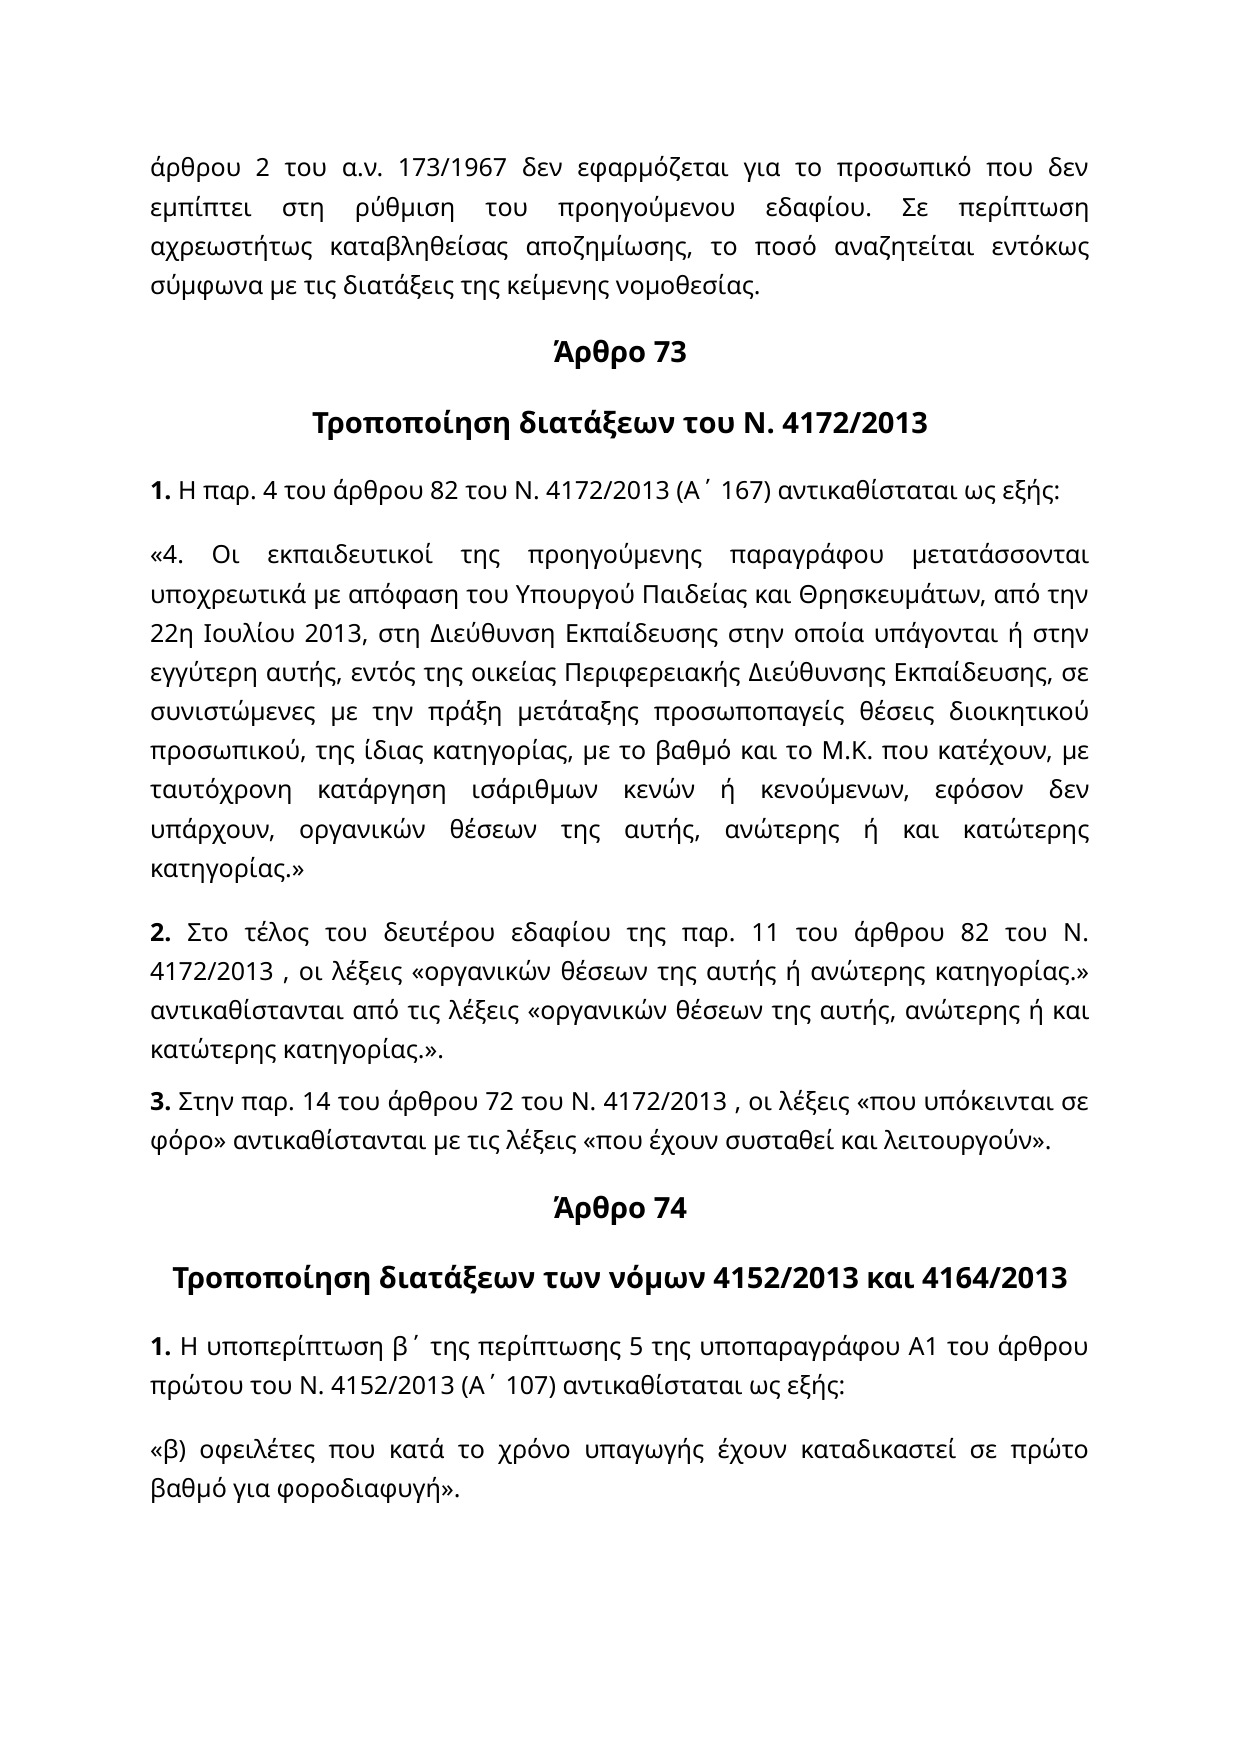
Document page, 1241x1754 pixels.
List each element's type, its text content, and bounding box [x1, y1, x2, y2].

subtitle Άρθρο 73 [150, 332, 1090, 371]
text 2. Στο τέλος του δευτέρου εδαφίου της παρ. 11 του άρθρου 82 του Ν. 4172/2013 , οι λέξεις «οργανικών θέσεων της αυτής ή ανώτερης κατηγορίας.» αντικαθίστανται από τις λέξεις «οργανικών θέσεων της αυτής, ανώτερης ή και κατώτερης κατηγορίας.». [150, 914, 1090, 1066]
subtitle Τροποποίηση διατάξεων του Ν. 4172/2013 [150, 402, 1090, 442]
text «4. Οι εκπαιδευτικοί της προηγούμενης παραγράφου μετατάσσονται υποχρεωτικά με απόφαση του Υπουργού Παιδείας και Θρησκευμάτων, από την 22η Ιουλίου 2013, στη Διεύθυνση Εκπαίδευσης στην οποία υπάγονται ή στην εγγύτερη αυτής, εντός της οικείας Περιφερειακής Διεύθυνσης Εκπαίδευσης, σε συνιστώμενες με την πράξη μετάταξης προσωποπαγείς θέσεις διοικητικού προσωπικού, της ίδιας κατηγορίας, με το βαθμό και το Μ.Κ. που κατέχουν, με ταυτόχρονη κατάργηση ισάριθμων κενών ή κενούμενων, εφόσον δεν υπάρχουν, οργανικών θέσεων της αυτής, ανώτερης ή και κατώτερης κατηγορίας.» [150, 537, 1090, 884]
subtitle Άρθρο 74 [150, 1187, 1090, 1227]
text «β) οφειλέτες που κατά το χρόνο υπαγωγής έχουν καταδικαστεί σε πρώτο βαθμό για φοροδιαφυγή». [150, 1432, 1090, 1505]
text άρθρου 2 του α.ν. 173/1967 δεν εφαρμόζεται για το προσωπικό που δεν εμπίπτει στη ρύθμιση του προηγούμενου εδαφίου. Σε περίπτωση αχρεωστήτως καταβληθείσας αποζημίωσης, το ποσό αναζητείται εντόκως σύμφωνα με τις διατάξεις της κείμενης νομοθεσίας. [150, 150, 1090, 302]
subtitle Τροποποίηση διατάξεων των νόμων 4152/2013 και 4164/2013 [150, 1258, 1090, 1297]
text 1. Η παρ. 4 του άρθρου 82 του Ν. 4172/2013 (Α΄ 167) αντικαθίσταται ως εξής: [150, 473, 1090, 507]
text 1. Η υποπερίπτωση β΄ της περίπτωσης 5 της υποπαραγράφου Α1 του άρθρου πρώτου του Ν. 4152/2013 (Α΄ 107) αντικαθίσταται ως εξής: [150, 1328, 1090, 1402]
text 3. Στην παρ. 14 του άρθρου 72 του Ν. 4172/2013 , οι λέξεις «που υπόκεινται σε φόρο» αντικαθίστανται με τις λέξεις «που έχουν συσταθεί και λειτουργούν». [150, 1084, 1090, 1157]
